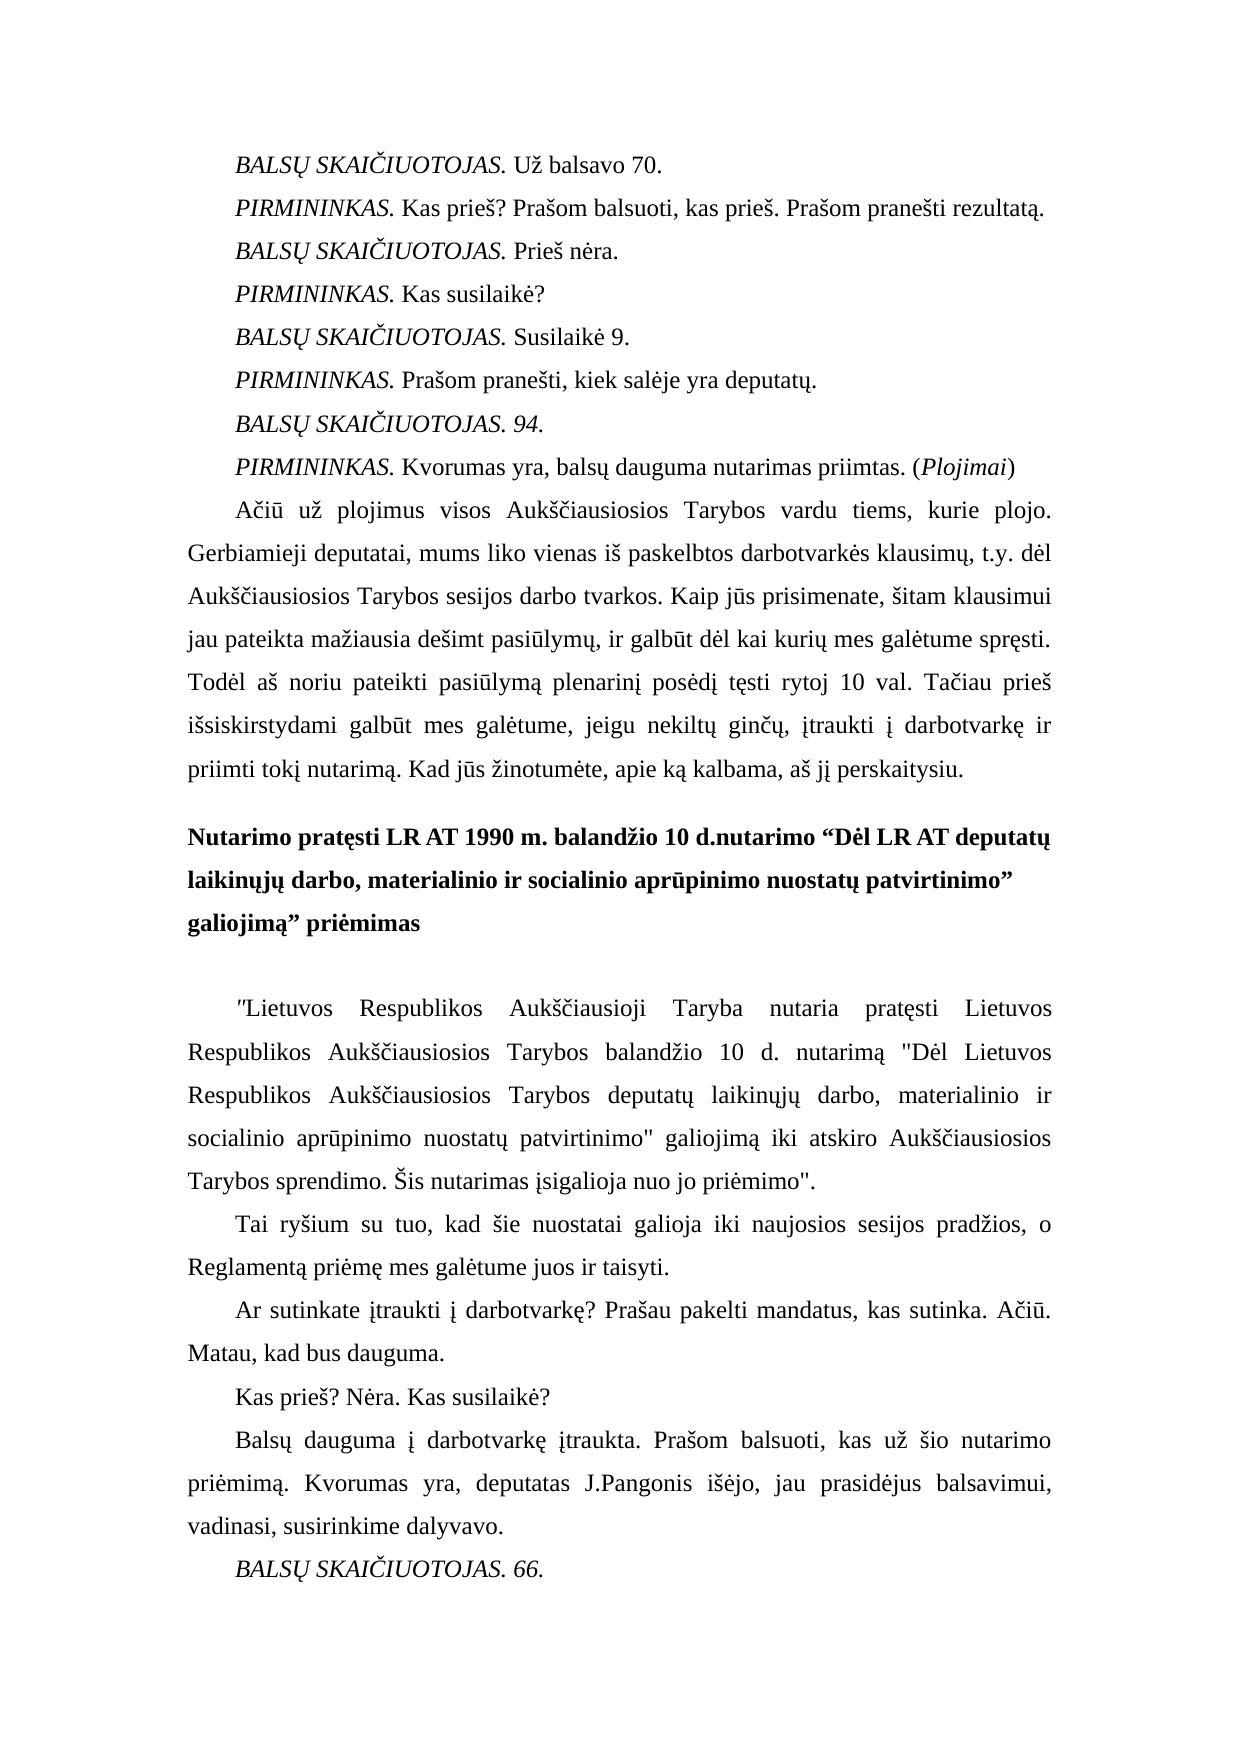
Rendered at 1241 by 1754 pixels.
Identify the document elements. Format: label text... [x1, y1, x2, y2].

text Ar sutinkate įtraukti į darbotvarkę? Prašau pakelti mandatus, kas sutinka. Ačiū. Matau, kad bus dauguma. [187, 1295, 1053, 1367]
text BALSŲ SKAIČIUOTOJAS. 94. [187, 409, 1053, 437]
text PIRMININKAS. Kas susilaikė? [187, 279, 1053, 308]
text Tai ryšium su tuo, kad šie nuostatai galioja iki naujosios sesijos pradžios, o Reglamentą priėmę mes galėtume juos ir taisyti. [187, 1209, 1053, 1281]
subtitle Nutarimo pratęsti LR AT 1990 m. balandžio 10 d.nutarimo “Dėl LR AT deputatų laikinųjų darbo, materialinio ir socialinio aprūpinimo nuostatų patvirtinimo” galiojimą” priėmimas [187, 822, 1053, 937]
text BALSŲ SKAIČIUOTOJAS. Susilaikė 9. [187, 322, 1053, 351]
text "Lietuvos Respublikos Aukščiausioji Taryba nutaria pratęsti Lietuvos Respublikos Aukščiausiosios Tarybos balandžio 10 d. nutarimą "Dėl Lietuvos Respublikos Aukščiausiosios Tarybos deputatų laikinųjų darbo, materialinio ir socialinio aprūpinimo nuostatų patvirtinimo" galiojimą iki atskiro Aukščiausiosios Tarybos sprendimo. Šis nutarimas įsigalioja nuo jo priėmimo". [187, 993, 1053, 1195]
text Kas prieš? Nėra. Kas susilaikė? [187, 1382, 1053, 1410]
text BALSŲ SKAIČIUOTOJAS. 66. [187, 1554, 1053, 1583]
text PIRMININKAS. Prašom pranešti, kiek salėje yra deputatų. [187, 366, 1053, 394]
text Ačiū už plojimus visos Aukščiausiosios Tarybos vardu tiems, kurie plojo. Gerbiamieji deputatai, mums liko vienas iš paskelbtos darbotvarkės klausimų, t.y. dėl Aukščiausiosios Tarybos sesijos darbo tvarkos. Kaip jūs prisimenate, šitam klausimui jau pateikta mažiausia dešimt pasiūlymų, ir galbūt dėl kai kurių mes galėtume spręsti. Todėl aš noriu pateikti pasiūlymą plenarinį posėdį tęsti rytoj 10 val. Tačiau prieš išsiskirstydami galbūt mes galėtume, jeigu nekiltų ginčų, įtraukti į darbotvarkę ir priimti tokį nutarimą. Kad jūs žinotumėte, apie ką kalbama, aš jį perskaitysiu. [187, 495, 1053, 782]
text PIRMININKAS. Kas prieš? Prašom balsuoti, kas prieš. Prašom pranešti rezultatą. [187, 193, 1053, 222]
text BALSŲ SKAIČIUOTOJAS. Už balsavo 70. [187, 150, 1053, 179]
text PIRMININKAS. Kvorumas yra, balsų dauguma nutarimas priimtas. (Plo­jimai) [187, 452, 1053, 481]
text Balsų dauguma į darbotvarkę įtraukta. Prašom balsuoti, kas už šio nutarimo priėmimą. Kvorumas yra, deputatas J.Pangonis išėjo, jau prasidėjus balsavimui, vadinasi, susirinkime dalyvavo. [187, 1425, 1053, 1540]
text BALSŲ SKAIČIUOTOJAS. Prieš nėra. [187, 236, 1053, 265]
